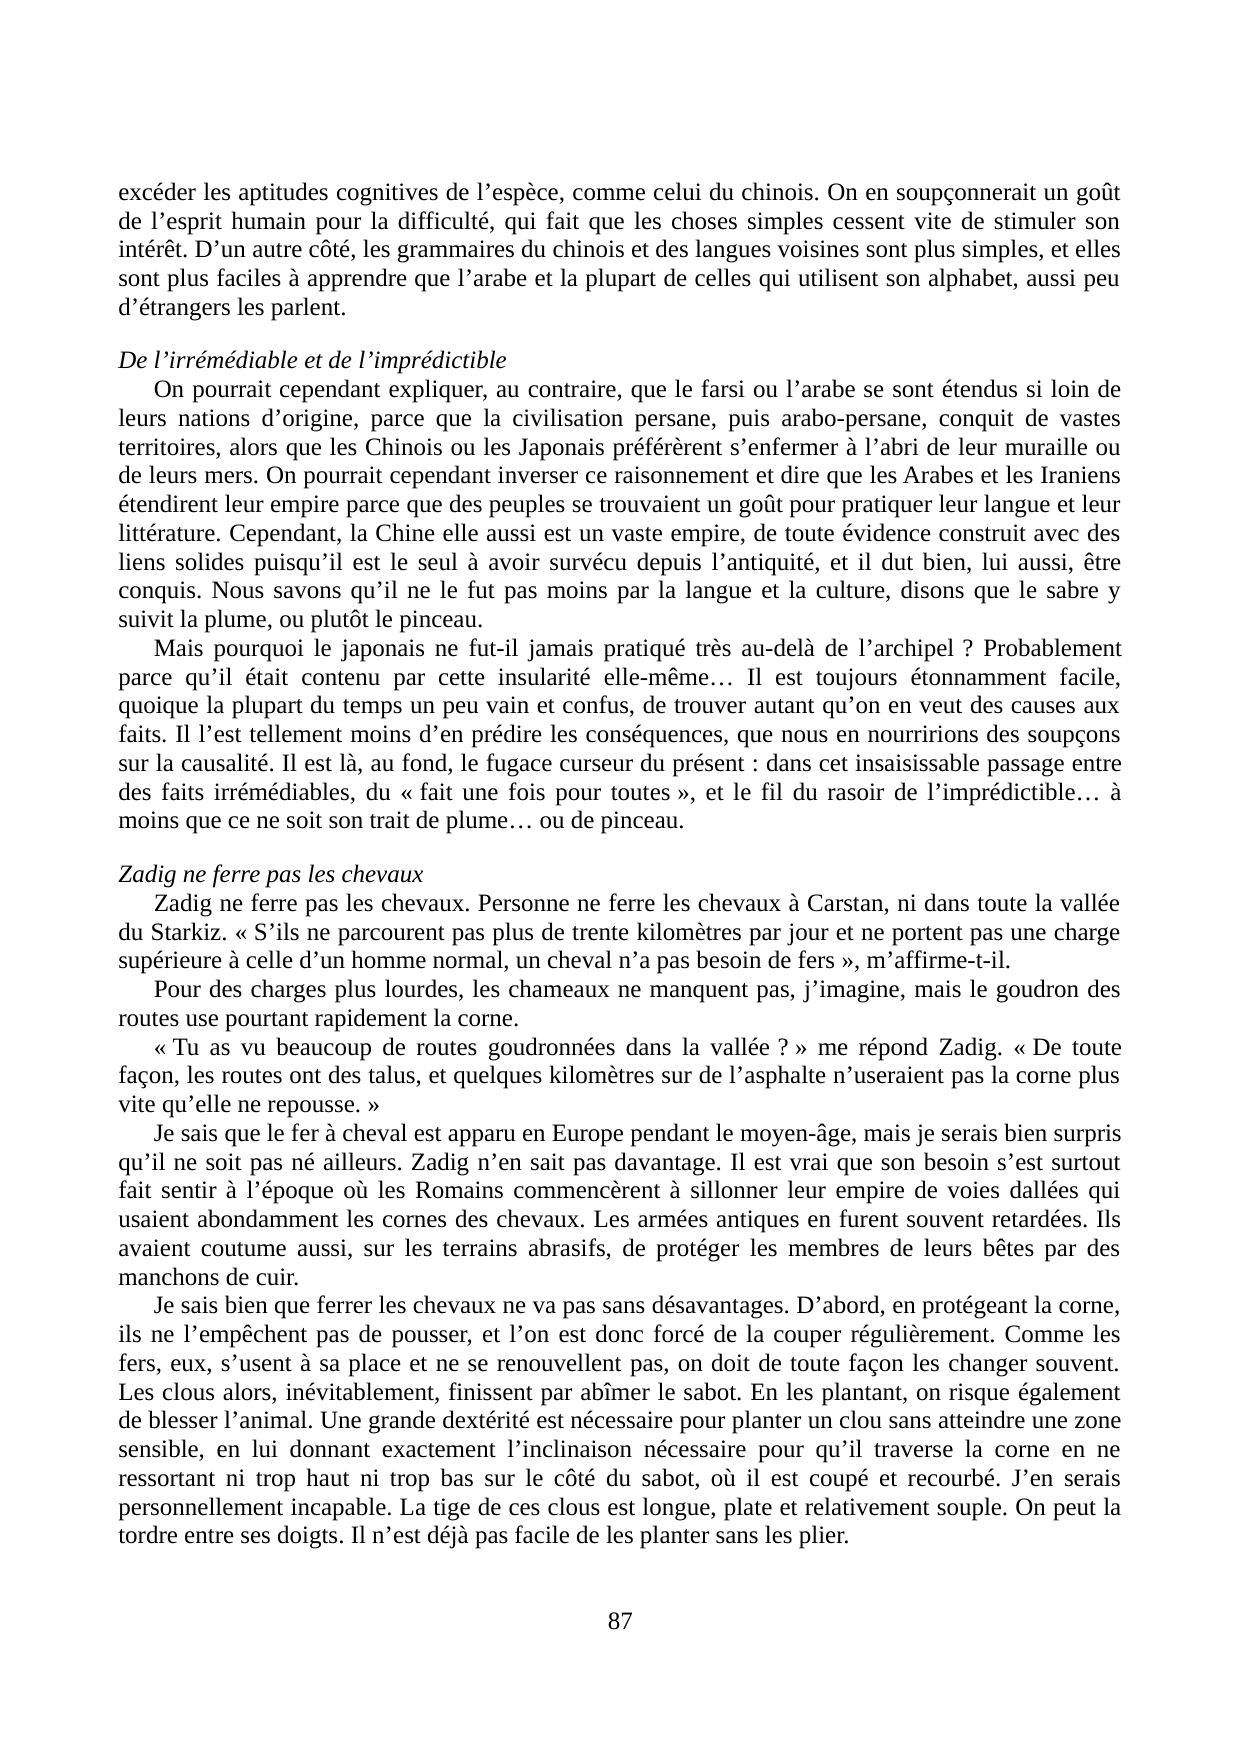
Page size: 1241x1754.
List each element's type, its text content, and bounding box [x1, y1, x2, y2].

text Je sais bien que ferrer les chevaux ne va pas sans désavantages. D’abord, en protégeant la corne, ils ne l’empêchent pas de pousser, et l’on est donc forcé de la couper régulièrement. Comme les fers, eux, s’usent à sa place et ne se renouvellent pas, on doit de toute façon les changer souvent. Les clous alors, inévitablement, finissent par abîmer le sabot. En les plantant, on risque également de blesser l’animal. Une grande dextérité est nécessaire pour planter un clou sans atteindre une zone sensible, en lui donnant exactement l’inclinaison nécessaire pour qu’il traverse la corne en ne ressortant ni trop haut ni trop bas sur le côté du sabot, où il est coupé et recourbé. J’en serais personnellement incapable. La tige de ces clous est longue, plate et relativement souple. On peut la tordre entre ses doigts. Il n’est déjà pas facile de les planter sans les plier. [118, 1290, 1122, 1549]
text « Tu as vu beaucoup de routes goudronnées dans la vallée ? » me répond Zadig. « De toute façon, les routes ont des talus, et quelques kilomètres sur de l’asphalte n’useraient pas la corne plus vite qu’elle ne repousse. » [118, 1032, 1122, 1118]
text Pour des charges plus lourdes, les chameaux ne manquent pas, j’imagine, mais le goudron des routes use pourtant rapidement la corne. [118, 974, 1122, 1032]
text Mais pourquoi le japonais ne fut-il jamais pratiqué très au-delà de l’archipel ? Probablement parce qu’il était contenu par cette insularité elle-même… Il est toujours étonnamment facile, quoique la plupart du temps un peu vain et confus, de trouver autant qu’on en veut des causes aux faits. Il l’est tellement moins d’en prédire les conséquences, que nous en nourririons des soupçons sur la causalité. Il est là, au fond, le fugace curseur du présent : dans cet insaisissable passage entre des faits irrémédiables, du « fait une fois pour toutes », et le fil du rasoir de l’imprédictible… à moins que ce ne soit son trait de plume… ou de pinceau. [118, 633, 1122, 834]
text excéder les aptitudes cognitives de l’espèce, comme celui du chinois. On en soupçonnerait un goût de l’esprit humain pour la difficulté, qui fait que les choses simples cessent vite de stimuler son intérêt. D’un autre côté, les grammaires du chinois et des langues voisines sont plus simples, et elles sont plus faciles à apprendre que l’arabe et la plupart de celles qui utilisent son alphabet, aussi peu d’étrangers les parlent. [118, 177, 1122, 321]
subtitle Zadig ne ferre pas les chevaux [118, 859, 1122, 888]
text Je sais que le fer à cheval est apparu en Europe pendant le moyen-âge, mais je serais bien surpris qu’il ne soit pas né ailleurs. Zadig n’en sait pas davantage. Il est vrai que son besoin s’est surtout fait sentir à l’époque où les Romains commencèrent à sillonner leur empire de voies dallées qui usaient abondamment les cornes des chevaux. Les armées antiques en furent souvent retardées. Ils avaient coutume aussi, sur les terrains abrasifs, de protéger les membres de leurs bêtes par des manchons de cuir. [118, 1118, 1122, 1290]
text Zadig ne ferre pas les chevaux. Personne ne ferre les chevaux à Carstan, ni dans toute la vallée du Starkiz. « S’ils ne parcourent pas plus de trente kilomètres par jour et ne portent pas une charge supérieure à celle d’un homme normal, un cheval n’a pas besoin de fers », m’affirme-t-il. [118, 888, 1122, 974]
subtitle De l’irrémédiable et de l’imprédictible [118, 346, 1122, 374]
text On pourrait cependant expliquer, au contraire, que le farsi ou l’arabe se sont étendus si loin de leurs nations d’origine, parce que la civilisation persane, puis arabo-persane, conquit de vastes territoires, alors que les Chinois ou les Japonais préférèrent s’enfermer à l’abri de leur muraille ou de leurs mers. On pourrait cependant inverser ce raisonnement et dire que les Arabes et les Iraniens étendirent leur empire parce que des peuples se trouvaient un goût pour pratiquer leur langue et leur littérature. Cependant, la Chine elle aussi est un vaste empire, de toute évidence construit avec des liens solides puisqu’il est le seul à avoir survécu depuis l’antiquité, et il dut bien, lui aussi, être conquis. Nous savons qu’il ne le fut pas moins par la langue et la culture, disons que le sabre y suivit la plume, ou plutôt le pinceau. [118, 374, 1122, 633]
